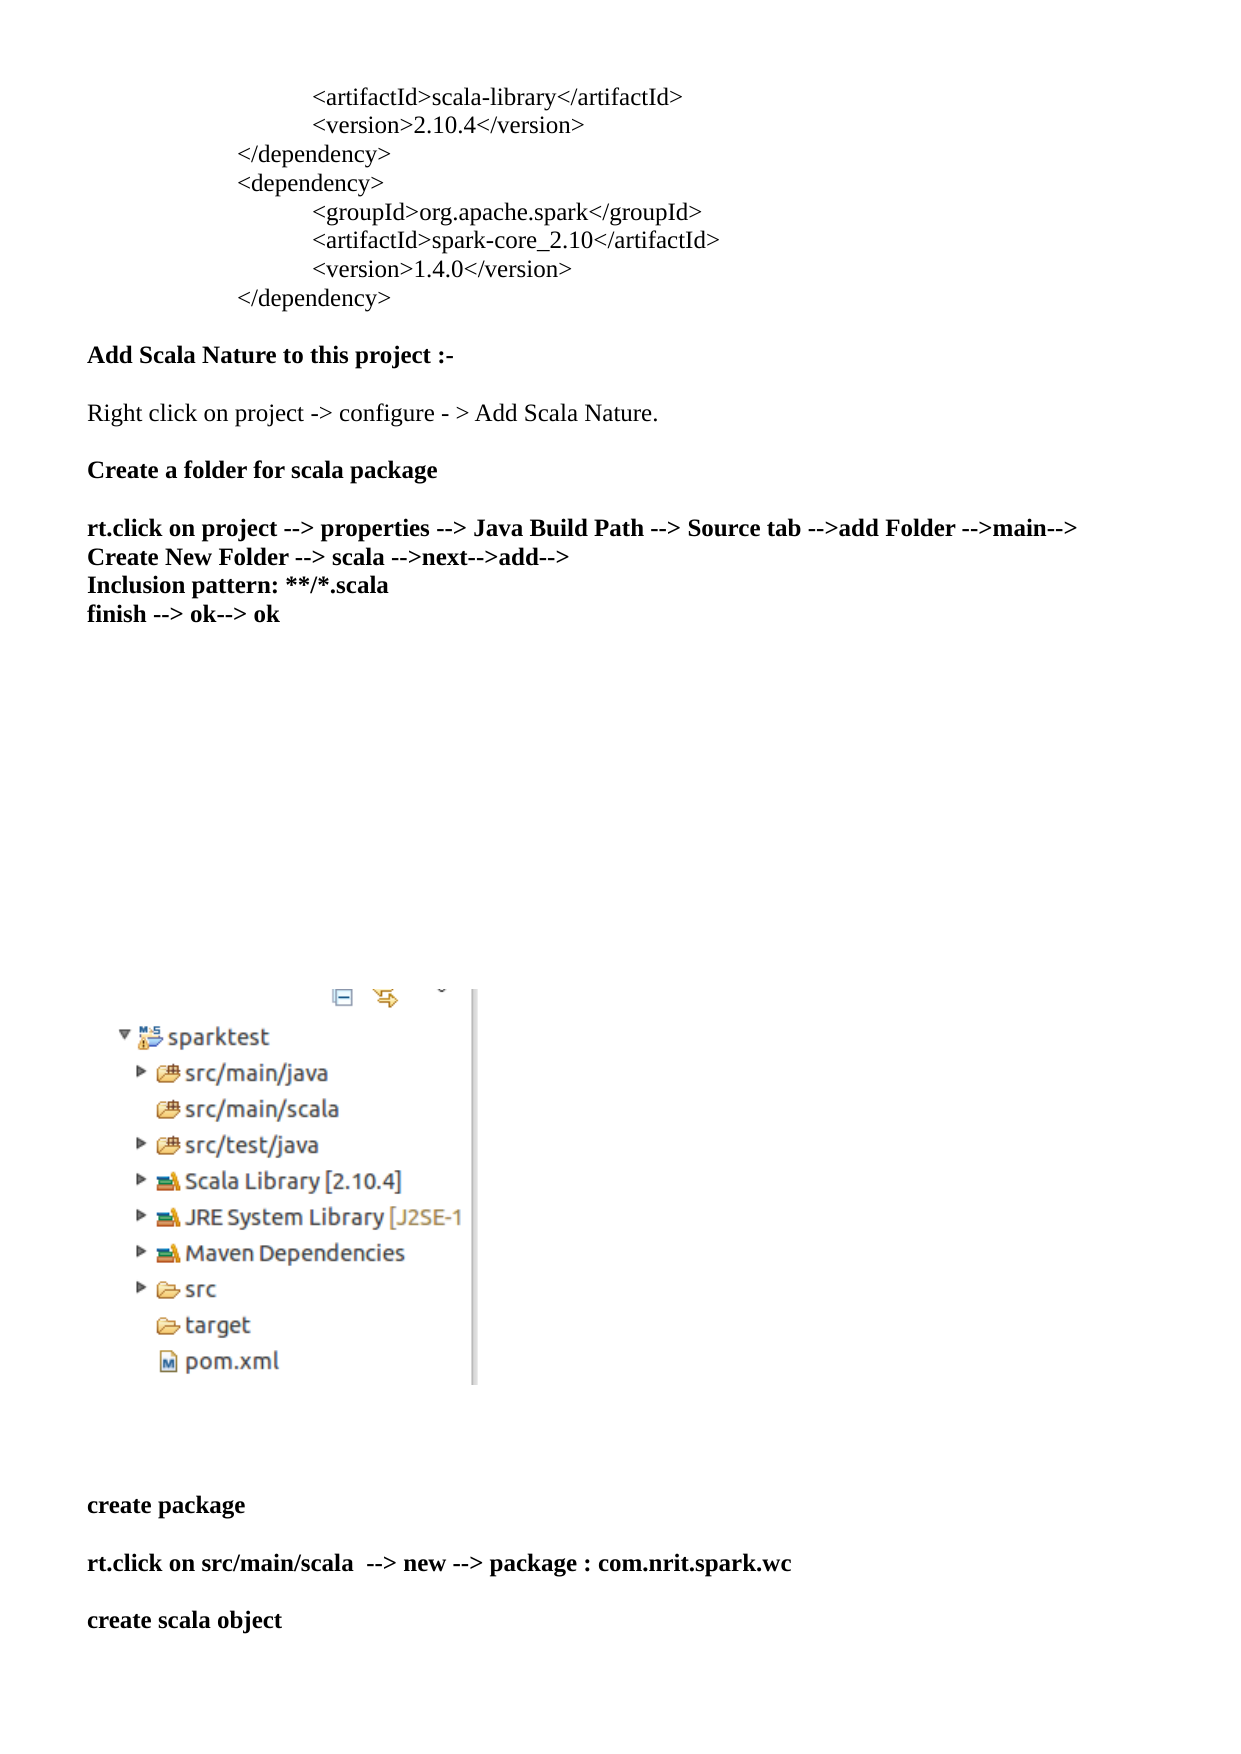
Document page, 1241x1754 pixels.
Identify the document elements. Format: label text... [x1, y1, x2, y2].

picture [118, 989, 478, 1385]
text rt.click on src/main/scala --> new --> package : com.nrit.spark.wc [87, 1548, 1155, 1577]
text <version>1.4.0</version> [87, 254, 1155, 283]
text <artifactId>spark-core_2.10</artifactId> [87, 225, 1155, 254]
text create scala object [87, 1605, 1155, 1634]
text rt.click on project --> properties --> Java Build Path --> Source tab -->add Folder -->main--> Create New Folder --> scala -->next-->add--> [87, 513, 1155, 570]
text Inclusion pattern: **/*.scala [87, 570, 1155, 599]
text Add Scala Nature to this project :- [87, 340, 1155, 369]
text Create a folder for scala package [87, 455, 1155, 484]
text <version>2.10.4</version> [87, 110, 1155, 139]
text </dependency> [87, 139, 1155, 168]
text finish --> ok--> ok [87, 599, 1155, 628]
text Right click on project -> configure - > Add Scala Nature. [87, 398, 1155, 427]
text <dependency> [87, 168, 1155, 197]
text </dependency> [87, 283, 1155, 312]
text <artifactId>scala-library</artifactId> [87, 82, 1155, 110]
text create package [87, 1490, 1155, 1519]
text <groupId>org.apache.spark</groupId> [87, 197, 1155, 225]
